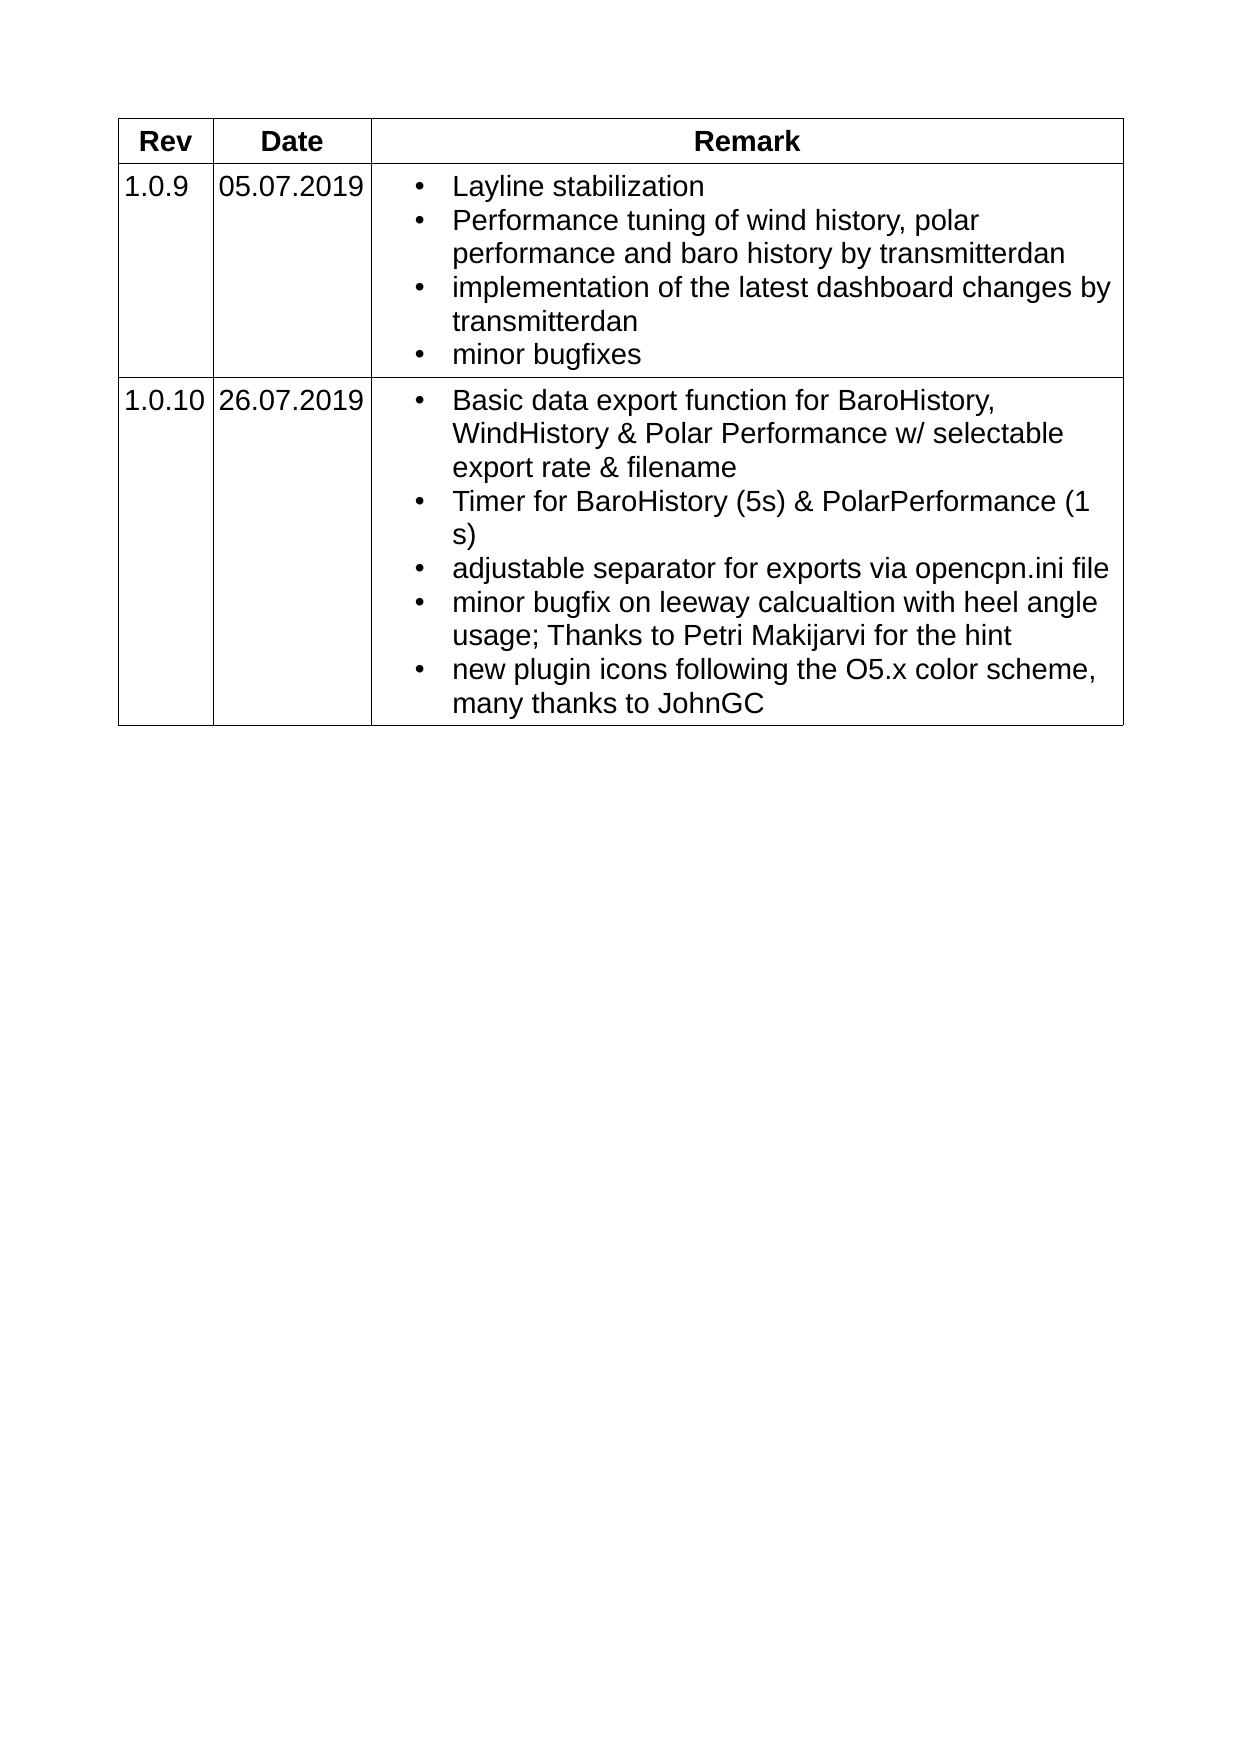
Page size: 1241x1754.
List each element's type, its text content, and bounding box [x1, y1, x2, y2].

table_header Rev [119, 119, 213, 163]
table_cell Basic data export function for BaroHistory, WindHistory & Polar Performance w/ selectable export rate & filename Timer for BaroHistory (5s) & PolarPerformance (1 s) adjustable separator for exports via opencpn.ini file minor bugfix on leeway calcualtion with heel angle usage; Thanks to Petri Makijarvi for the hint new plugin icons following the O5.x color scheme, many thanks to JohnGC [372, 378, 1123, 725]
table_cell Layline stabilization Performance tuning of wind history, polar performance and baro history by transmitterdan implementation of the latest dashboard changes by transmitterdan minor bugfixes [372, 164, 1123, 377]
table_cell 26.07.2019 [214, 378, 371, 725]
table_cell 1.0.10 [119, 378, 213, 725]
table_header Date [214, 119, 371, 163]
table_header Remark [372, 119, 1123, 163]
table_cell 05.07.2019 [214, 164, 371, 377]
table_cell 1.0.9 [119, 164, 213, 377]
